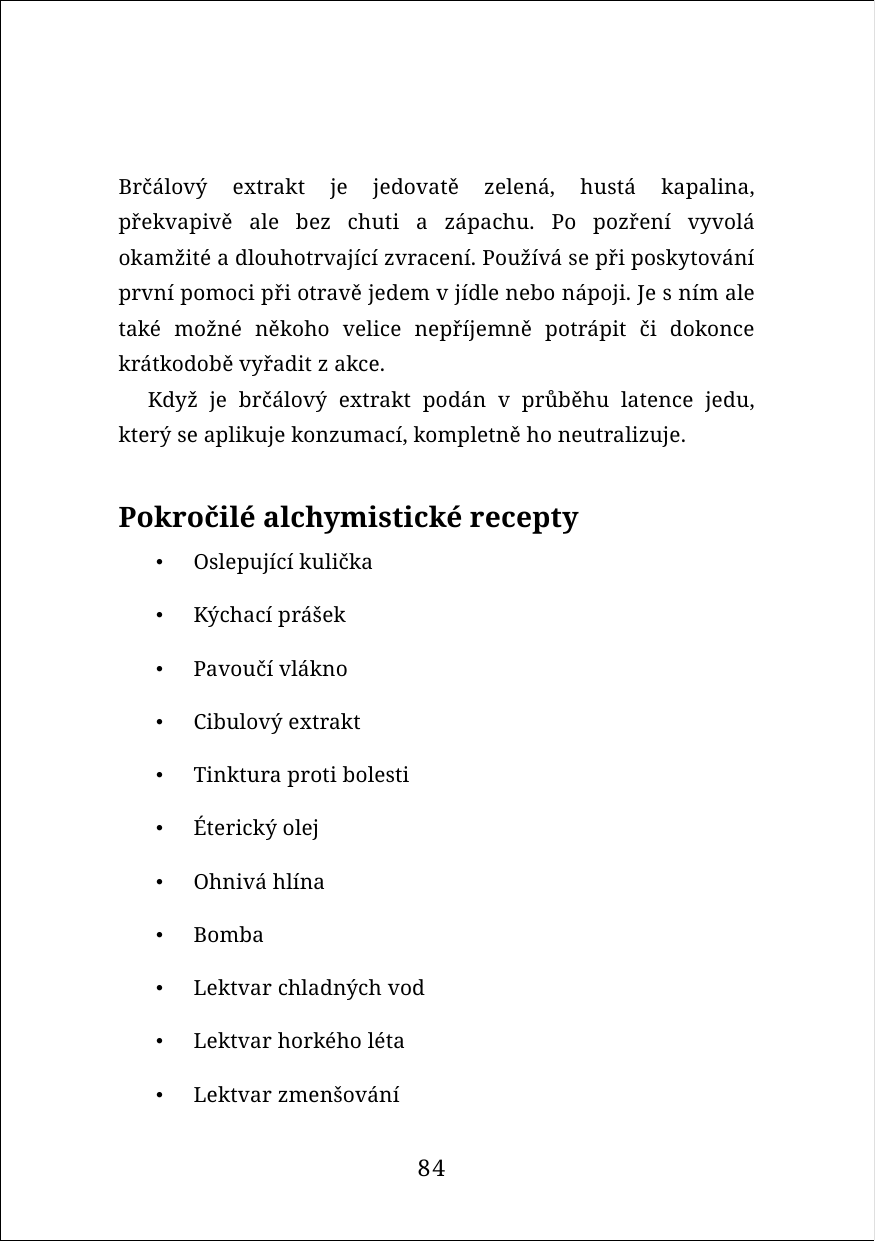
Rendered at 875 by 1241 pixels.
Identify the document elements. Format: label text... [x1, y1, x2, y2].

list Kýchací prášek [156, 601, 756, 629]
list Oslepující kulička [156, 547, 756, 576]
list Lektvar chladných vod [156, 973, 756, 1002]
subtitle Pokročilé alchymistické recepty [118, 497, 756, 536]
list Pavoučí vlákno [156, 654, 756, 682]
list Tinktura proti bolesti [156, 760, 756, 789]
list Ohnivá hlína [156, 867, 756, 895]
list Lektvar zmenšování [156, 1080, 756, 1108]
list Lektvar horkého léta [156, 1026, 756, 1055]
text Brčálový extrakt je jedovatě zelená, hustá kapalina, překvapivě ale bez chuti a zápachu. Po pozření vyvolá okamžité a dlouhotrvající zvracení. Používá se při poskytování první pomoci při otravě jedem v jídle nebo nápoji. Je s ním ale také možné někoho velice nepříjemně potrápit či dokonce krátkodobě vyřadit z akce. Když je brčálový extrakt podán v průběhu latence jedu, který se aplikuje konzumací, kompletně ho neutralizuje. [118, 172, 756, 449]
list Éterický olej [156, 813, 756, 842]
list Cibulový extrakt [156, 707, 756, 736]
list Bomba [156, 920, 756, 948]
